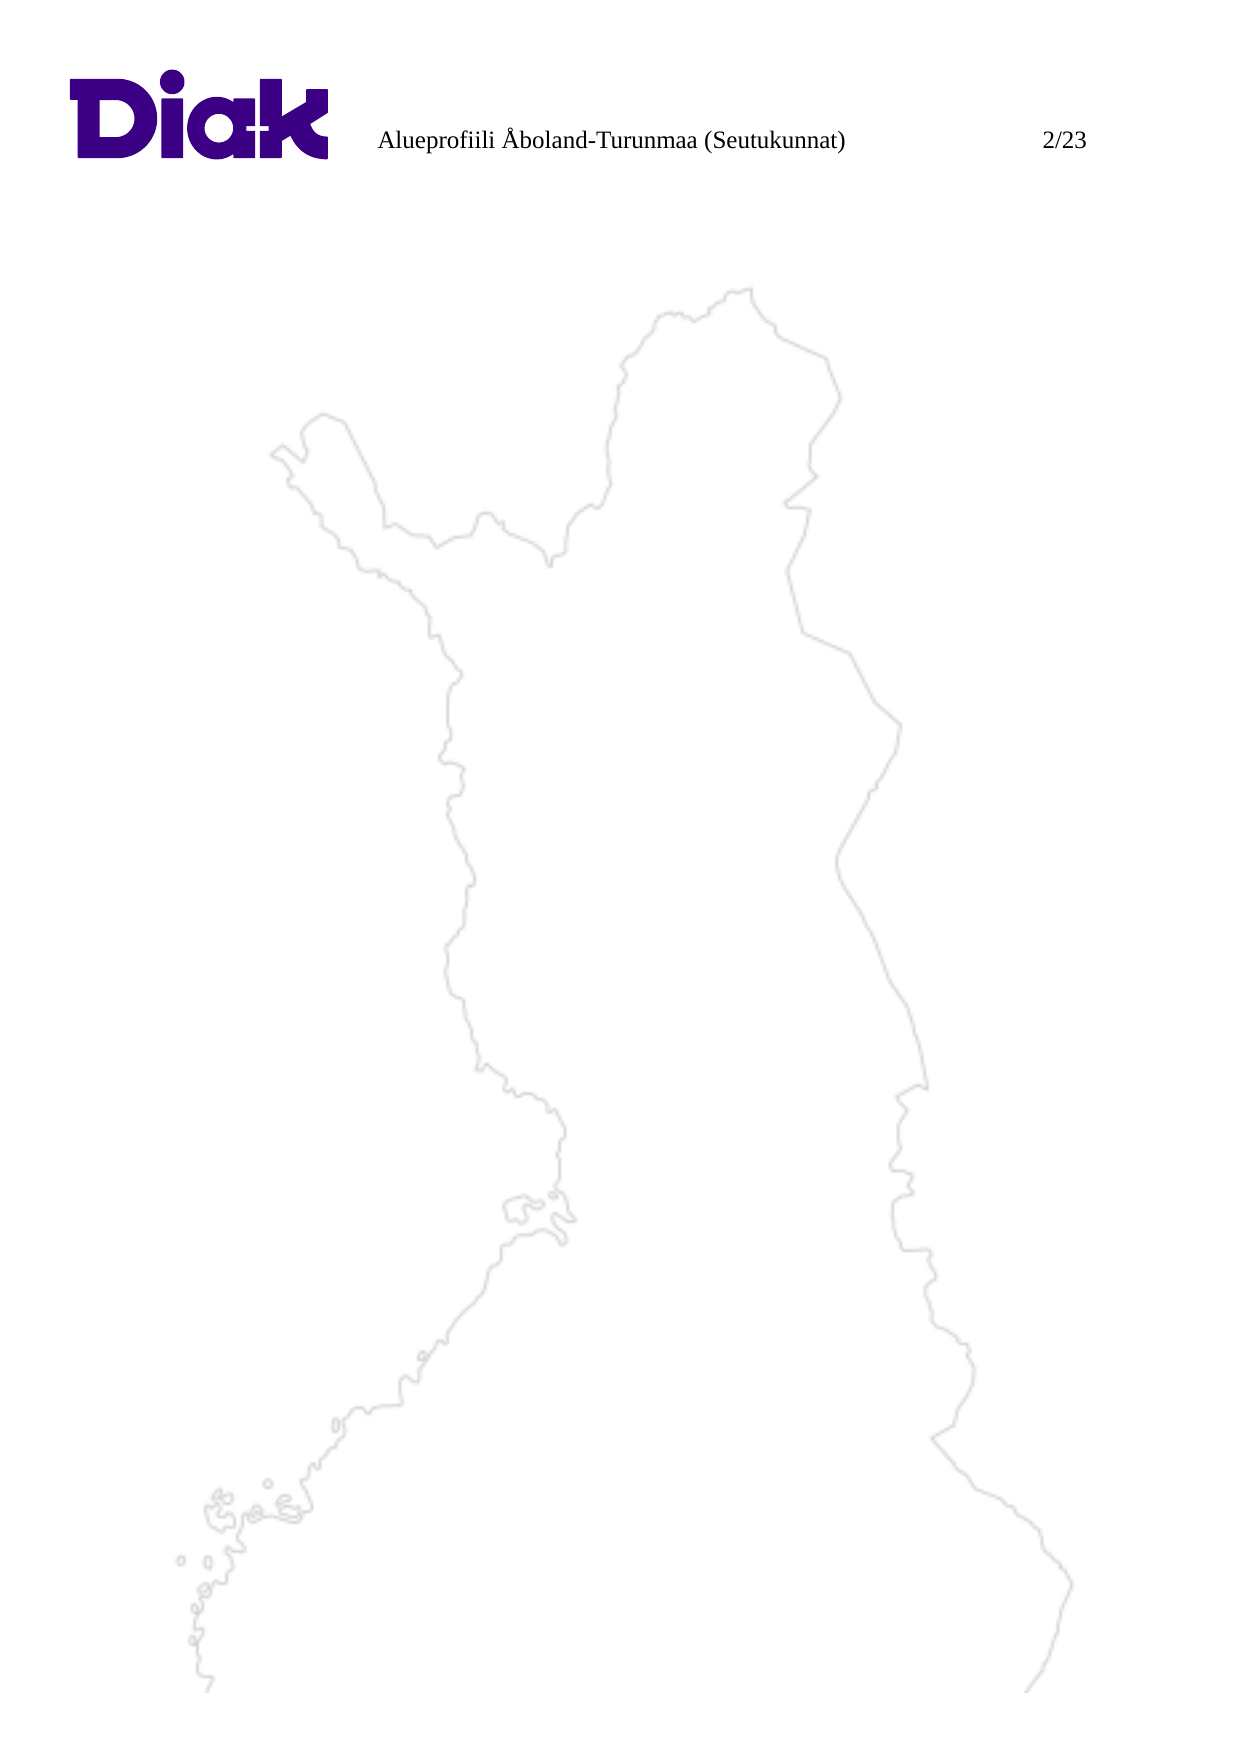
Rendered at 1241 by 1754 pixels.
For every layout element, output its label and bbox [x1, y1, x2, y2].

picture [61, 196, 1179, 1693]
